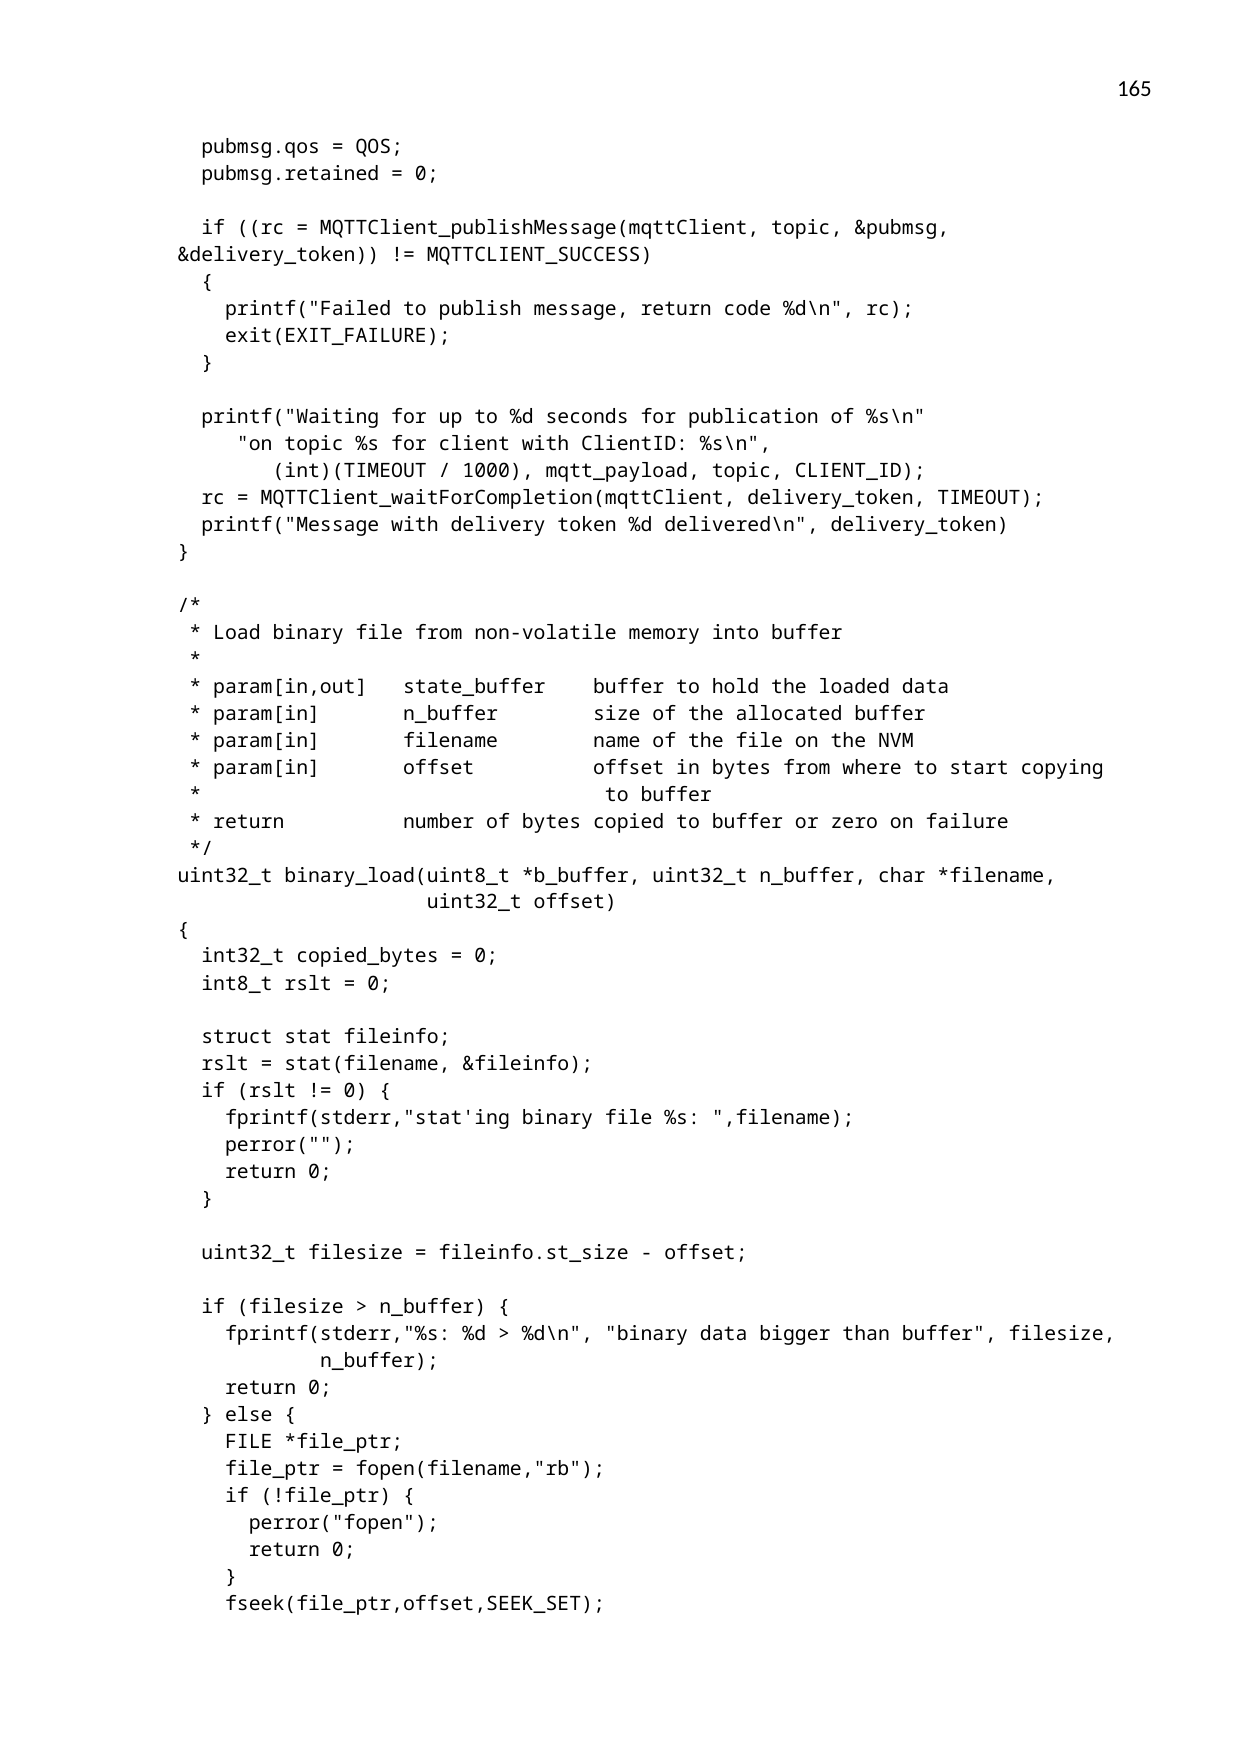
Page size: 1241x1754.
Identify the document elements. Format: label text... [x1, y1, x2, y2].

text fprintf(stderr,"%s: %d > %d\n", "binary data bigger than buffer", filesize, [177, 1319, 1152, 1346]
text perror("fopen"); [177, 1508, 1152, 1535]
text * return number of bytes copied to buffer or zero on failure [177, 807, 1152, 834]
text rc = MQTTClient_waitForCompletion(mqttClient, delivery_token, TIMEOUT); [177, 483, 1152, 510]
text } [177, 1562, 1152, 1589]
text fprintf(stderr,"stat'ing binary file %s: ",filename); [177, 1104, 1152, 1131]
text FILE *file_ptr; [177, 1427, 1152, 1454]
text printf("Failed to publish message, return code %d\n", rc); [177, 294, 1152, 321]
text } [177, 348, 1152, 375]
text exit(EXIT_FAILURE); [177, 321, 1152, 348]
text rslt = stat(filename, &fileinfo); [177, 1050, 1152, 1077]
text fseek(file_ptr,offset,SEEK_SET); [177, 1589, 1152, 1616]
text * param[in] n_buffer size of the allocated buffer [177, 699, 1152, 726]
text { [177, 915, 1152, 942]
text file_ptr = fopen(filename,"rb"); [177, 1454, 1152, 1481]
text n_buffer); [177, 1346, 1152, 1373]
text } [177, 1184, 1152, 1212]
text perror(""); [177, 1131, 1152, 1158]
text (int)(TIMEOUT / 1000), mqtt_payload, topic, CLIENT_ID); [177, 456, 1152, 483]
text * Load binary file from non-volatile memory into buffer [177, 618, 1152, 645]
text uint32_t filesize = fileinfo.st_size - offset; [177, 1238, 1152, 1266]
text "on topic %s for client with ClientID: %s\n", [177, 429, 1152, 456]
text * param[in] filename name of the file on the NVM [177, 726, 1152, 753]
text */ [177, 834, 1152, 861]
text * param[in,out] state_buffer buffer to hold the loaded data [177, 672, 1152, 699]
text int32_t copied_bytes = 0; [177, 942, 1152, 969]
text } else { [177, 1400, 1152, 1427]
text printf("Message with delivery token %d delivered\n", delivery_token) [177, 510, 1152, 537]
text pubmsg.qos = QOS; [177, 132, 1152, 159]
text * param[in] offset offset in bytes from where to start copying [177, 753, 1152, 780]
text /* [177, 591, 1152, 618]
text * to buffer [177, 780, 1152, 807]
text if (rslt != 0) { [177, 1077, 1152, 1104]
text * [177, 645, 1152, 672]
text return 0; [177, 1158, 1152, 1184]
text struct stat fileinfo; [177, 1023, 1152, 1050]
text return 0; [177, 1373, 1152, 1400]
text if ((rc = MQTTClient_publishMessage(mqttClient, topic, &pubmsg, &delivery_token)) != MQTTCLIENT_SUCCESS) [177, 213, 1152, 267]
text return 0; [177, 1535, 1152, 1562]
text uint32_t offset) [177, 888, 1152, 915]
text } [177, 537, 1152, 564]
text pubmsg.retained = 0; [177, 159, 1152, 186]
text if (!file_ptr) { [177, 1481, 1152, 1508]
text int8_t rslt = 0; [177, 969, 1152, 996]
text printf("Waiting for up to %d seconds for publication of %s\n" [177, 402, 1152, 429]
text uint32_t binary_load(uint8_t *b_buffer, uint32_t n_buffer, char *filename, [177, 861, 1152, 888]
text if (filesize > n_buffer) { [177, 1292, 1152, 1319]
text { [177, 267, 1152, 294]
